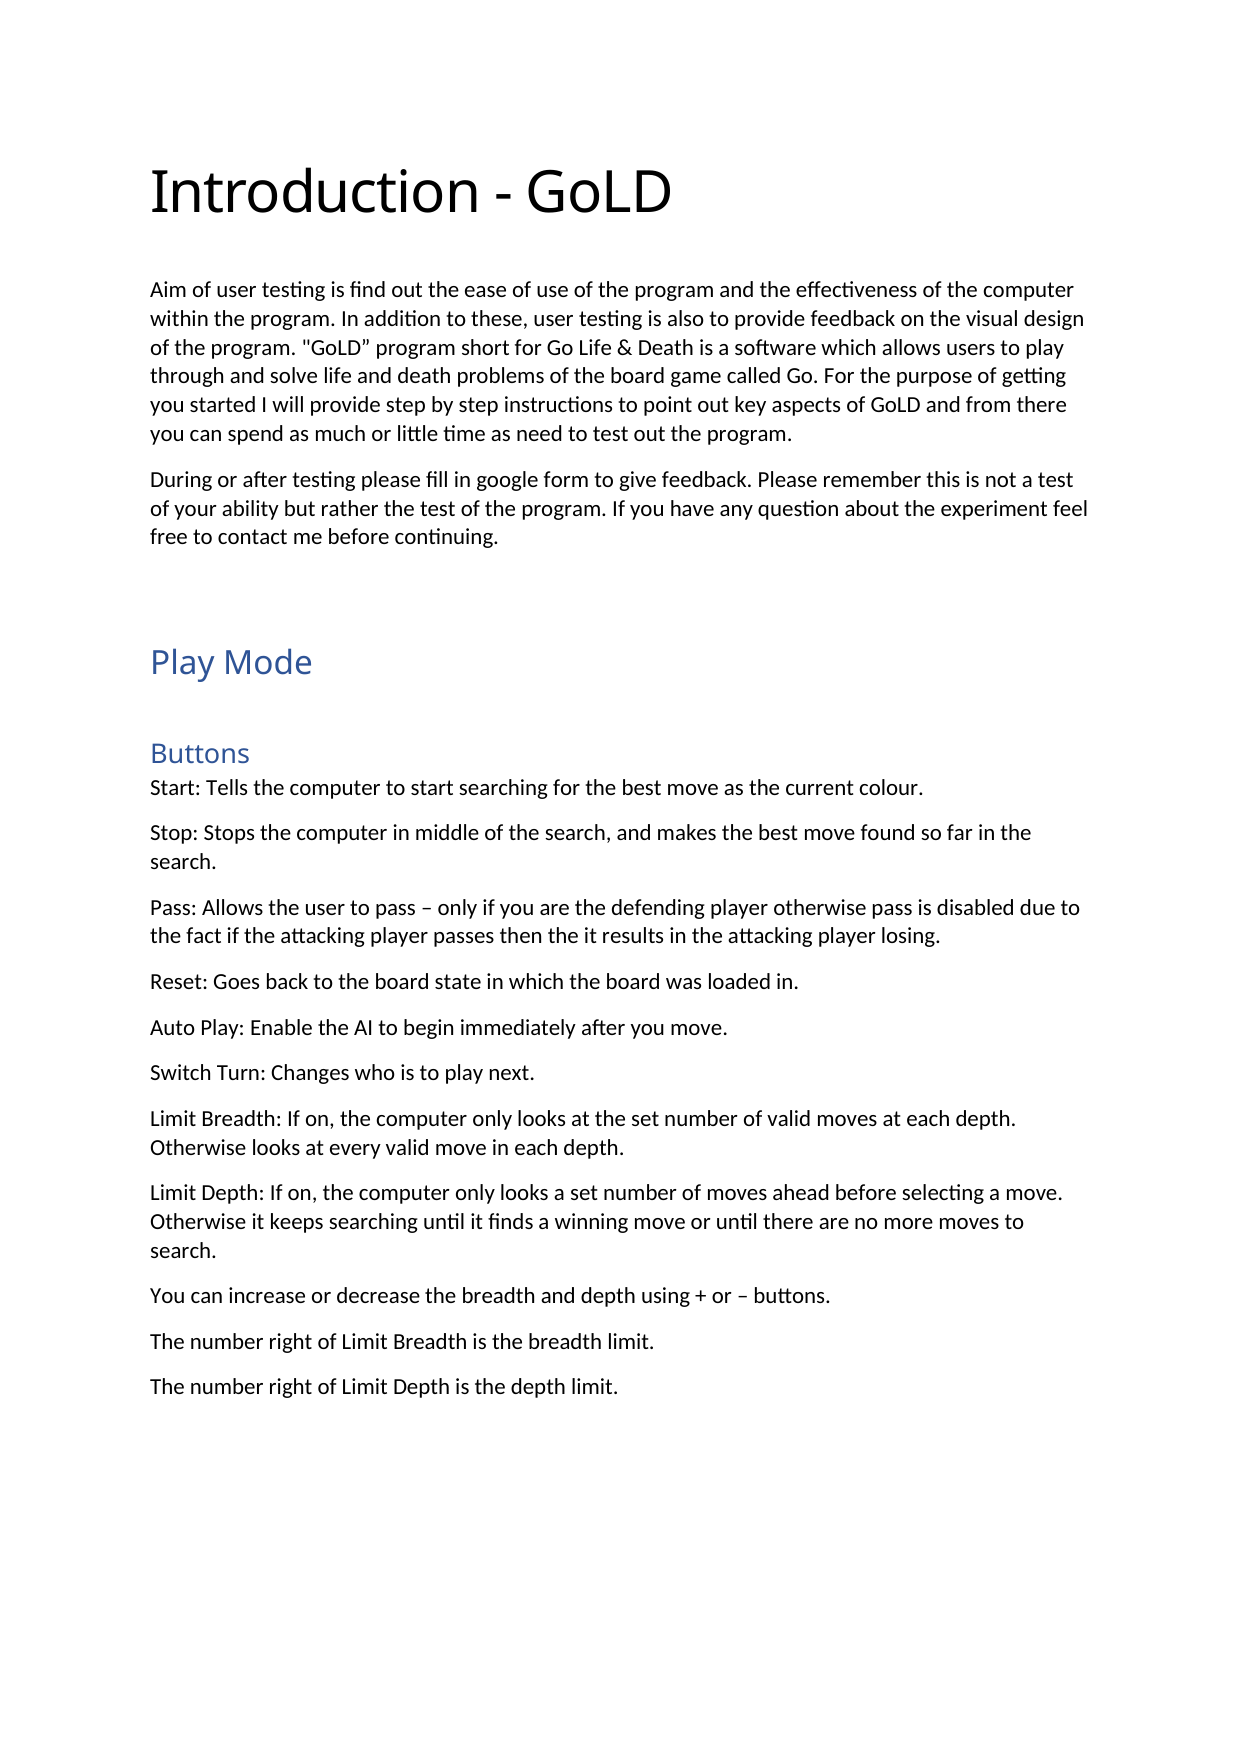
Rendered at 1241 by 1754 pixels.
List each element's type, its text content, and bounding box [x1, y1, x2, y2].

text You can increase or decrease the breadth and depth using + or – buttons. [150, 1281, 1090, 1309]
text Limit Depth: If on, the computer only looks a set number of moves ahead before selecting a move. Otherwise it keeps searching until it finds a winning move or until there are no more moves to search. [150, 1178, 1090, 1264]
text The number right of Limit Breadth is the breadth limit. [150, 1327, 1090, 1355]
subtitle Play Mode [150, 638, 1090, 684]
text Auto Play: Enable the AI to begin immediately after you move. [150, 1013, 1090, 1041]
text Stop: Stops the computer in middle of the search, and makes the best move found so far in the search. [150, 818, 1090, 875]
text Switch Turn: Changes who is to play next. [150, 1058, 1090, 1086]
text Aim of user testing is find out the ease of use of the program and the effectiveness of the computer within the program. In addition to these, user testing is also to provide feedback on the visual design of the program. "GoLD” program short for Go Life & Death is a software which allows users to play through and solve life and death problems of the board game called Go. For the purpose of getting you started I will provide step by step instructions to point out key aspects of GoLD and from there you can spend as much or little time as need to test out the program. [150, 275, 1090, 447]
subtitle Buttons [150, 735, 1090, 772]
text Start: Tells the computer to start searching for the best move as the current colour. [150, 773, 1090, 801]
text Reset: Goes back to the board state in which the board was loaded in. [150, 967, 1090, 995]
text The number right of Limit Depth is the depth limit. [150, 1372, 1090, 1400]
text During or after testing please fill in google form to give feedback. Please remember this is not a test of your ability but rather the test of the program. If you have any question about the experiment feel free to contact me before continuing. [150, 465, 1090, 551]
text Pass: Allows the user to pass – only if you are the defending player otherwise pass is disabled due to the fact if the attacking player passes then the it results in the attacking player losing. [150, 893, 1090, 950]
text Limit Breadth: If on, the computer only looks at the set number of valid moves at each depth. Otherwise looks at every valid move in each depth. [150, 1104, 1090, 1161]
title Introduction - GoLD [150, 150, 1090, 229]
